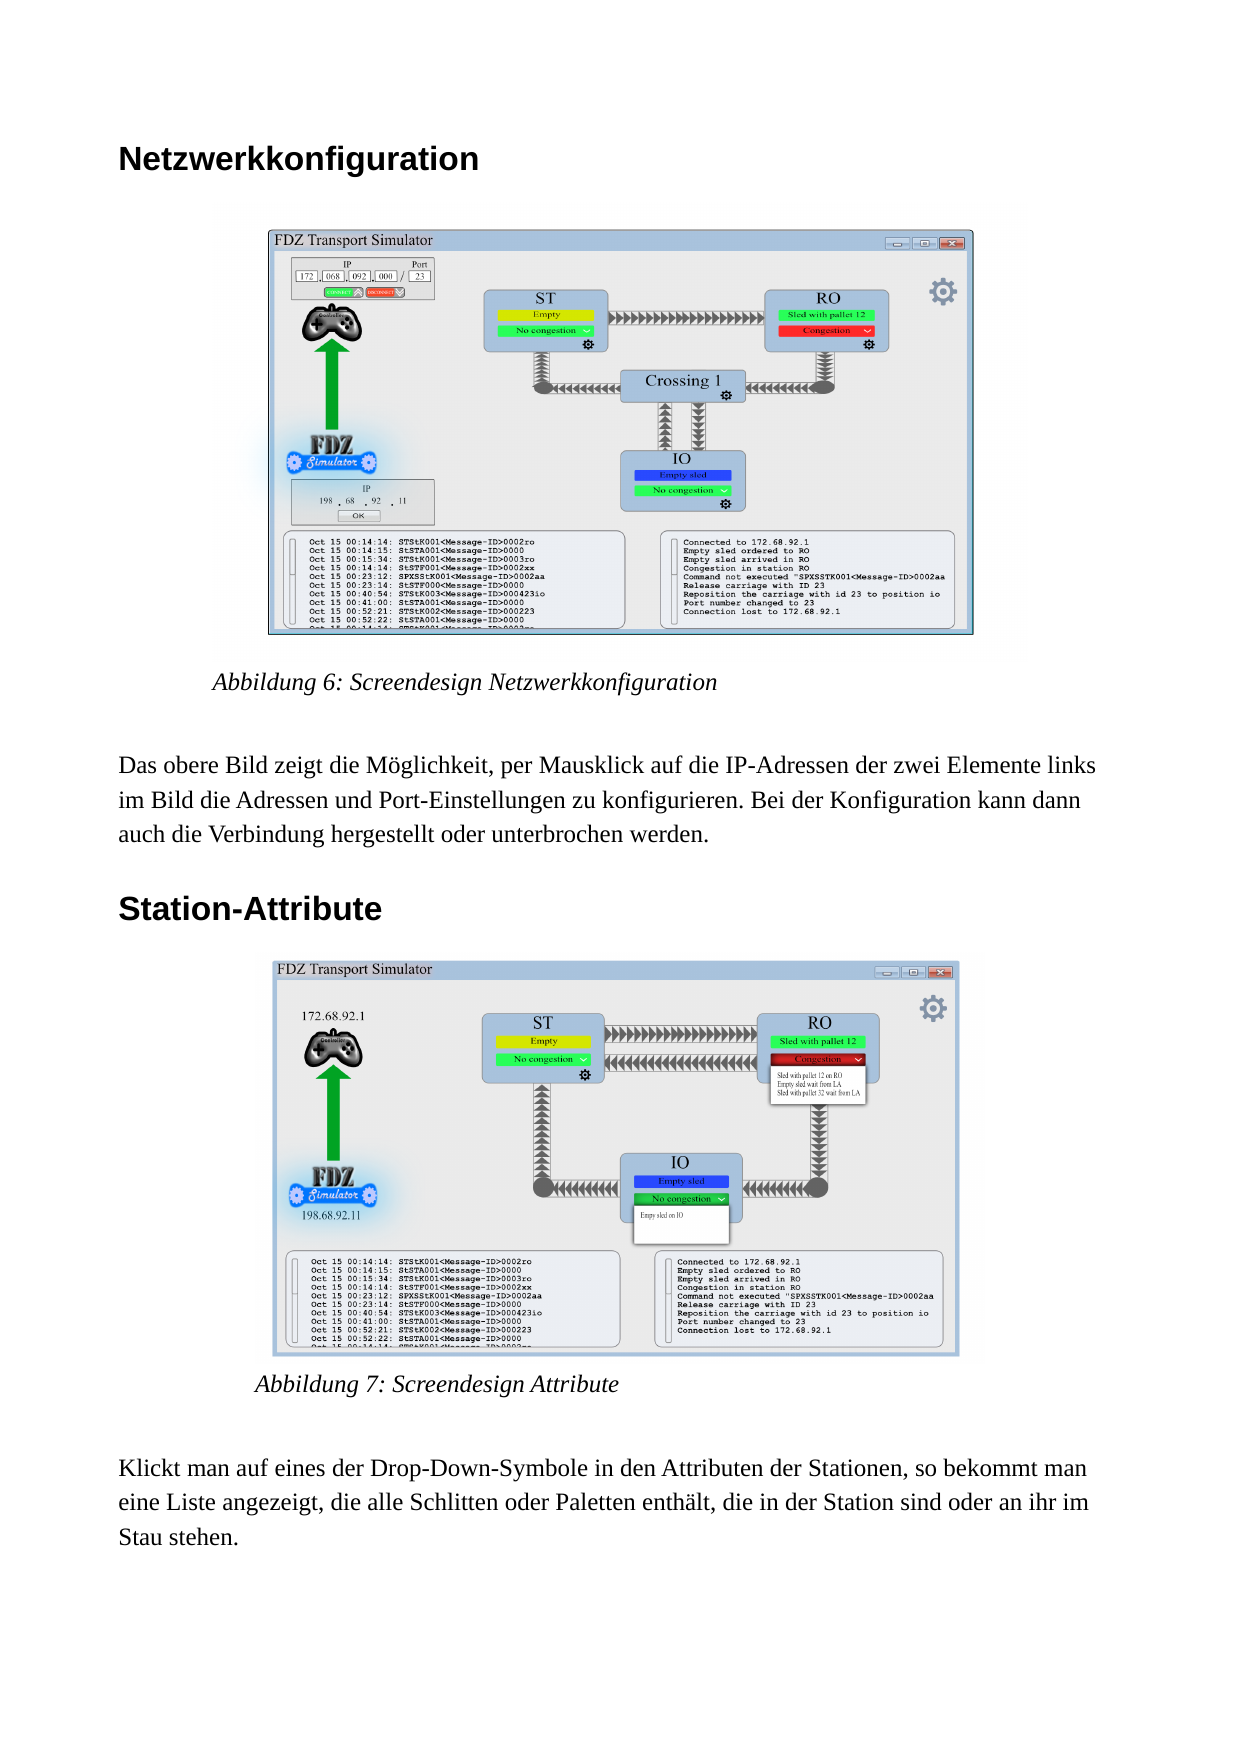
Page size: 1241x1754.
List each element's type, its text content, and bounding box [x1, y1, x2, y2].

text Klickt man auf eines der Drop-Down-Symbole in den Attributen der Stationen, so bekommt man eine Liste angezeigt, die alle Schlitten oder Paletten enthält, die in der Station sind oder an ihr im Stau stehen. [118, 1453, 1122, 1550]
subtitle Station-Attribute [118, 889, 1122, 928]
text Das obere Bild zeigt die Möglichkeit, per Mausklick auf die IP-Adressen der zwei Elemente links im Bild die Adressen und Port-Einstellungen zu konfigurieren. Bei der Konfiguration kann dann auch die Verbindung hergestellt oder unterbrochen werden. [118, 750, 1122, 848]
text Abbildung 7: Screendesign Attribute [255, 1364, 985, 1398]
picture [254, 952, 986, 1364]
text Abbildung 6: Screendesign Netzwerkkonfiguration [212, 662, 1028, 696]
subtitle Netzwerkkonfiguration [118, 139, 1122, 178]
picture [212, 202, 1028, 662]
